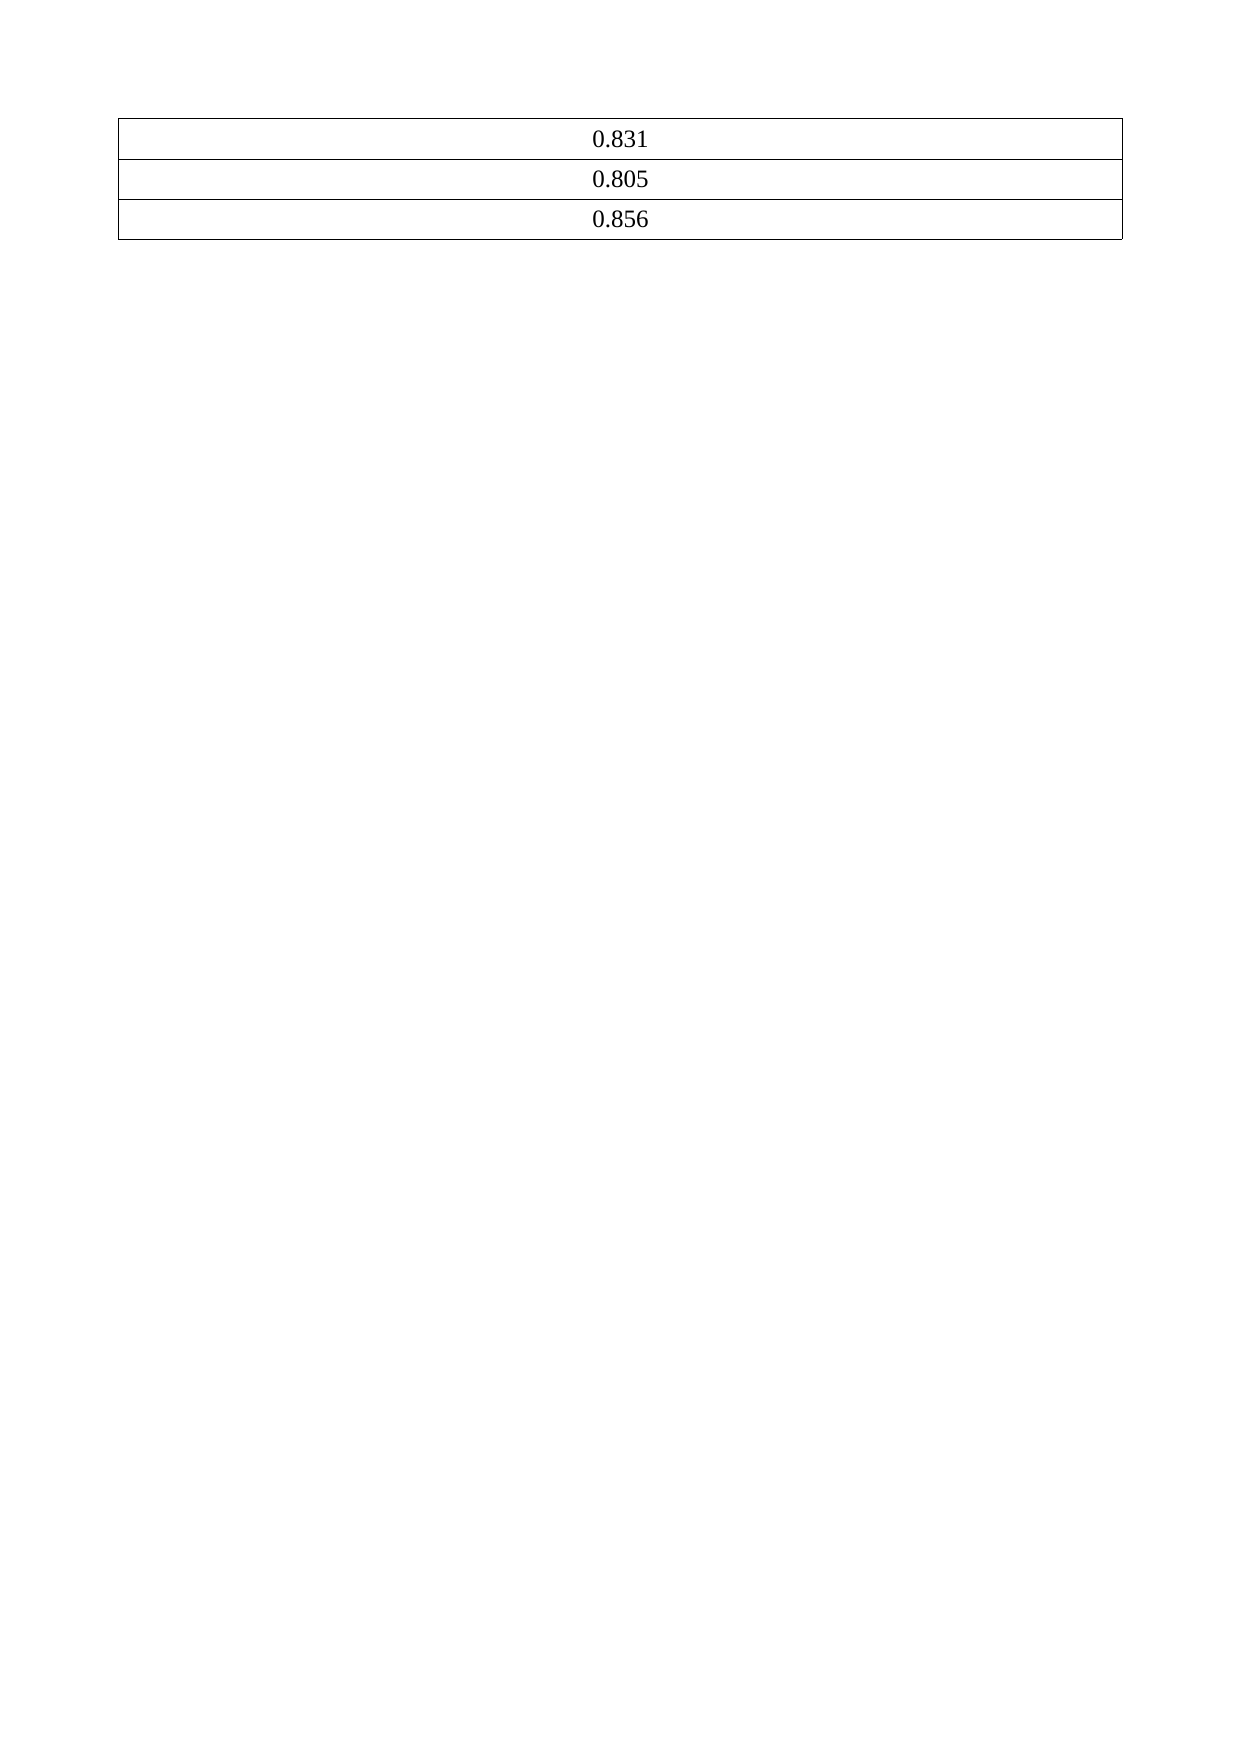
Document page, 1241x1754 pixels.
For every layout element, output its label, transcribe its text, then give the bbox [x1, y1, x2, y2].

table_cell 0.856 [119, 200, 1122, 239]
table_cell 0.805 [119, 160, 1122, 199]
table_cell 0.831 [119, 119, 1122, 158]
